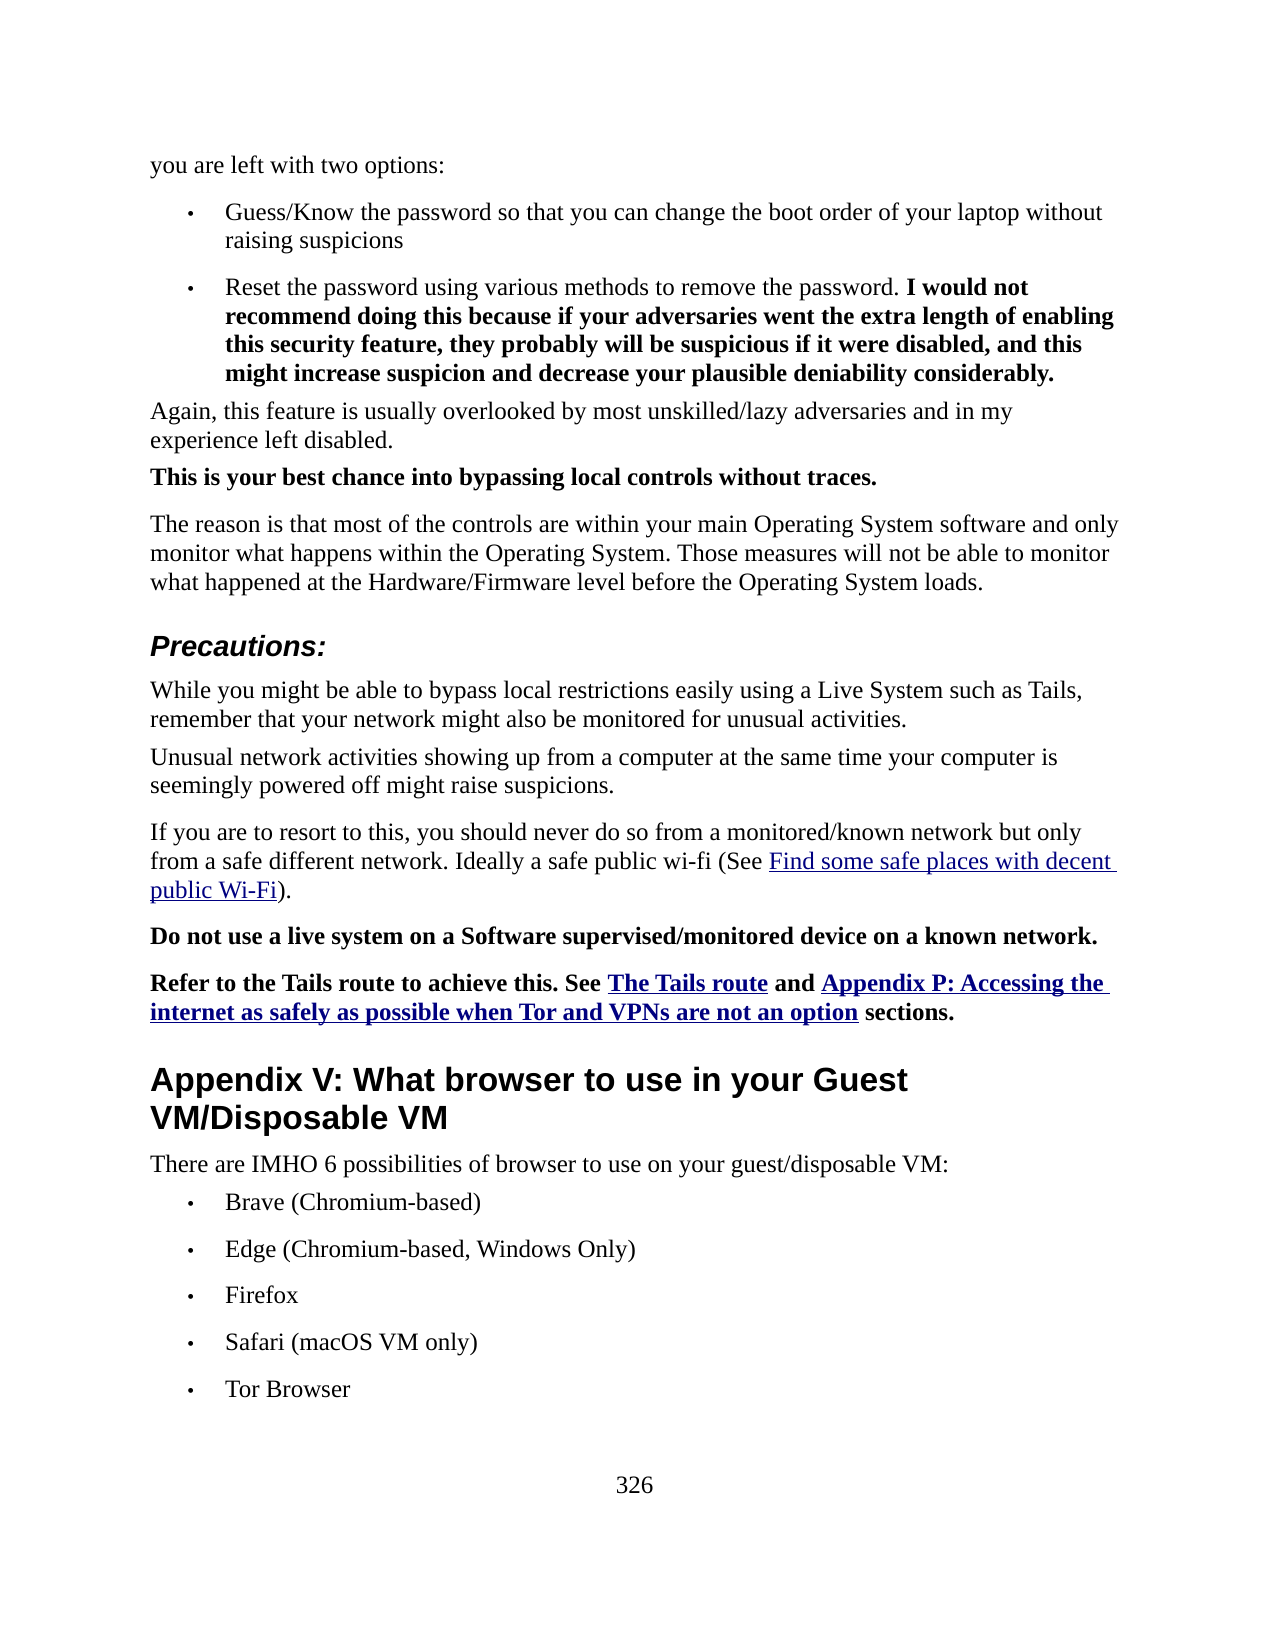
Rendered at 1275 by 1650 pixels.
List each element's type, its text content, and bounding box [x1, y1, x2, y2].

list Reset the password using various methods to remove the password. I would not recommend doing this because if your adversaries went the extra length of enabling this security feature, they probably will be suspicious if it were disabled, and this might increase suspicion and decrease your plausible deniability considerably. [187, 272, 1125, 387]
text Refer to the Tails route to achieve this. See The Tails route and Appendix P: Accessing the internet as safely as possible when Tor and VPNs are not an option sections. [150, 968, 1125, 1026]
list Edge (Chromium-based, Windows Only) [187, 1234, 1125, 1262]
list Brave (Chromium-based) [187, 1187, 1125, 1216]
text Again, this feature is usually overlooked by most unskilled/lazy adversaries and in my experience left disabled. [150, 396, 1125, 453]
subtitle Appendix V: What browser to use in your Guest VM/Disposable VM [150, 1059, 1125, 1137]
text Do not use a live system on a Software supervised/monitored device on a known network. [150, 921, 1125, 950]
text This is your best chance into bypassing local controls without traces. [150, 462, 1125, 491]
list Guess/Know the password so that you can change the boot order of your laptop without raising suspicions [187, 197, 1125, 254]
subtitle Precautions: [150, 629, 1125, 663]
text If you are to resort to this, you should never do so from a monitored/known network but only from a safe different network. Ideally a safe public wi-fi (See Find some safe places with decent public Wi-Fi). [150, 817, 1125, 903]
text The reason is that most of the controls are within your main Operating System software and only monitor what happens within the Operating System. Those measures will not be able to monitor what happened at the Hardware/Firmware level before the Operating System loads. [150, 509, 1125, 595]
list Firefox [187, 1280, 1125, 1309]
text Unusual network activities showing up from a computer at the same time your computer is seemingly powered off might raise suspicions. [150, 742, 1125, 799]
text While you might be able to bypass local restrictions easily using a Live System such as Tails, remember that your network might also be monitored for unusual activities. [150, 675, 1125, 733]
list Tor Browser [187, 1374, 1125, 1402]
text you are left with two options: [150, 150, 1125, 179]
text There are IMHO 6 possibilities of browser to use on your guest/disposable VM: [150, 1149, 1125, 1178]
list Safari (macOS VM only) [187, 1327, 1125, 1356]
